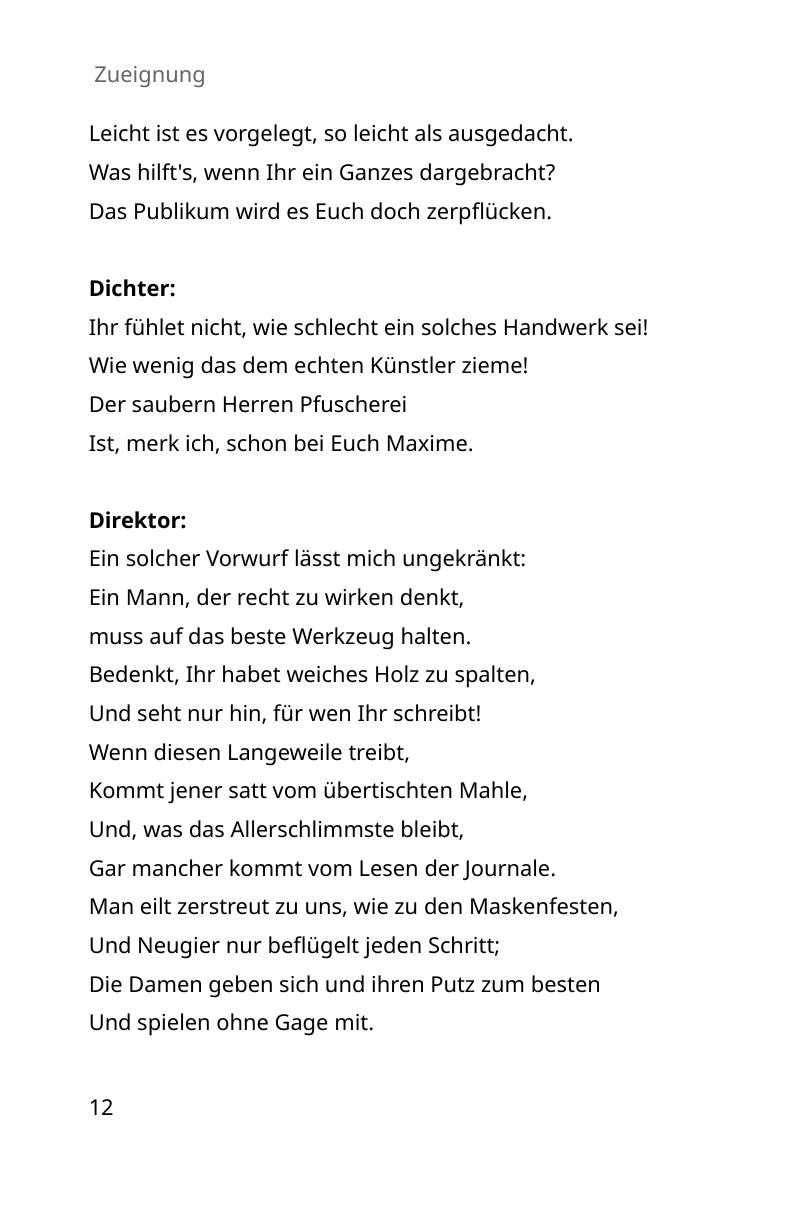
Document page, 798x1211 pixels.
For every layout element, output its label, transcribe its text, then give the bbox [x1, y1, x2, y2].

text Direktor: Ein solcher Vorwurf lässt mich ungekränkt: Ein Mann, der recht zu wirken denkt, muss auf das beste Werkzeug halten. Bedenkt, Ihr habet weiches Holz zu spalten, Und seht nur hin, für wen Ihr schreibt! Wenn diesen Langeweile treibt, Kommt jener satt vom übertischten Mahle, Und, was das Allerschlimmste bleibt, Gar mancher kommt vom Lesen der Journale. Man eilt zerstreut zu uns, wie zu den Maskenfesten, Und Neugier nur beflügelt jeden Schritt; Die Damen geben sich und ihren Putz zum besten Und spielen ohne Gage mit. [88, 484, 679, 1037]
text Dichter: Ihr fühlet nicht, wie schlecht ein solches Handwerk sei! Wie wenig das dem echten Künstler zieme! Der saubern Herren Pfuscherei Ist, merk ich, schon bei Euch Maxime. [88, 252, 679, 457]
text Leicht ist es vorgelegt, so leicht als ausgedacht. Was hilft's, wenn Ihr ein Ganzes dargebracht? Das Publikum wird es Euch doch zerpflücken. [88, 118, 679, 225]
